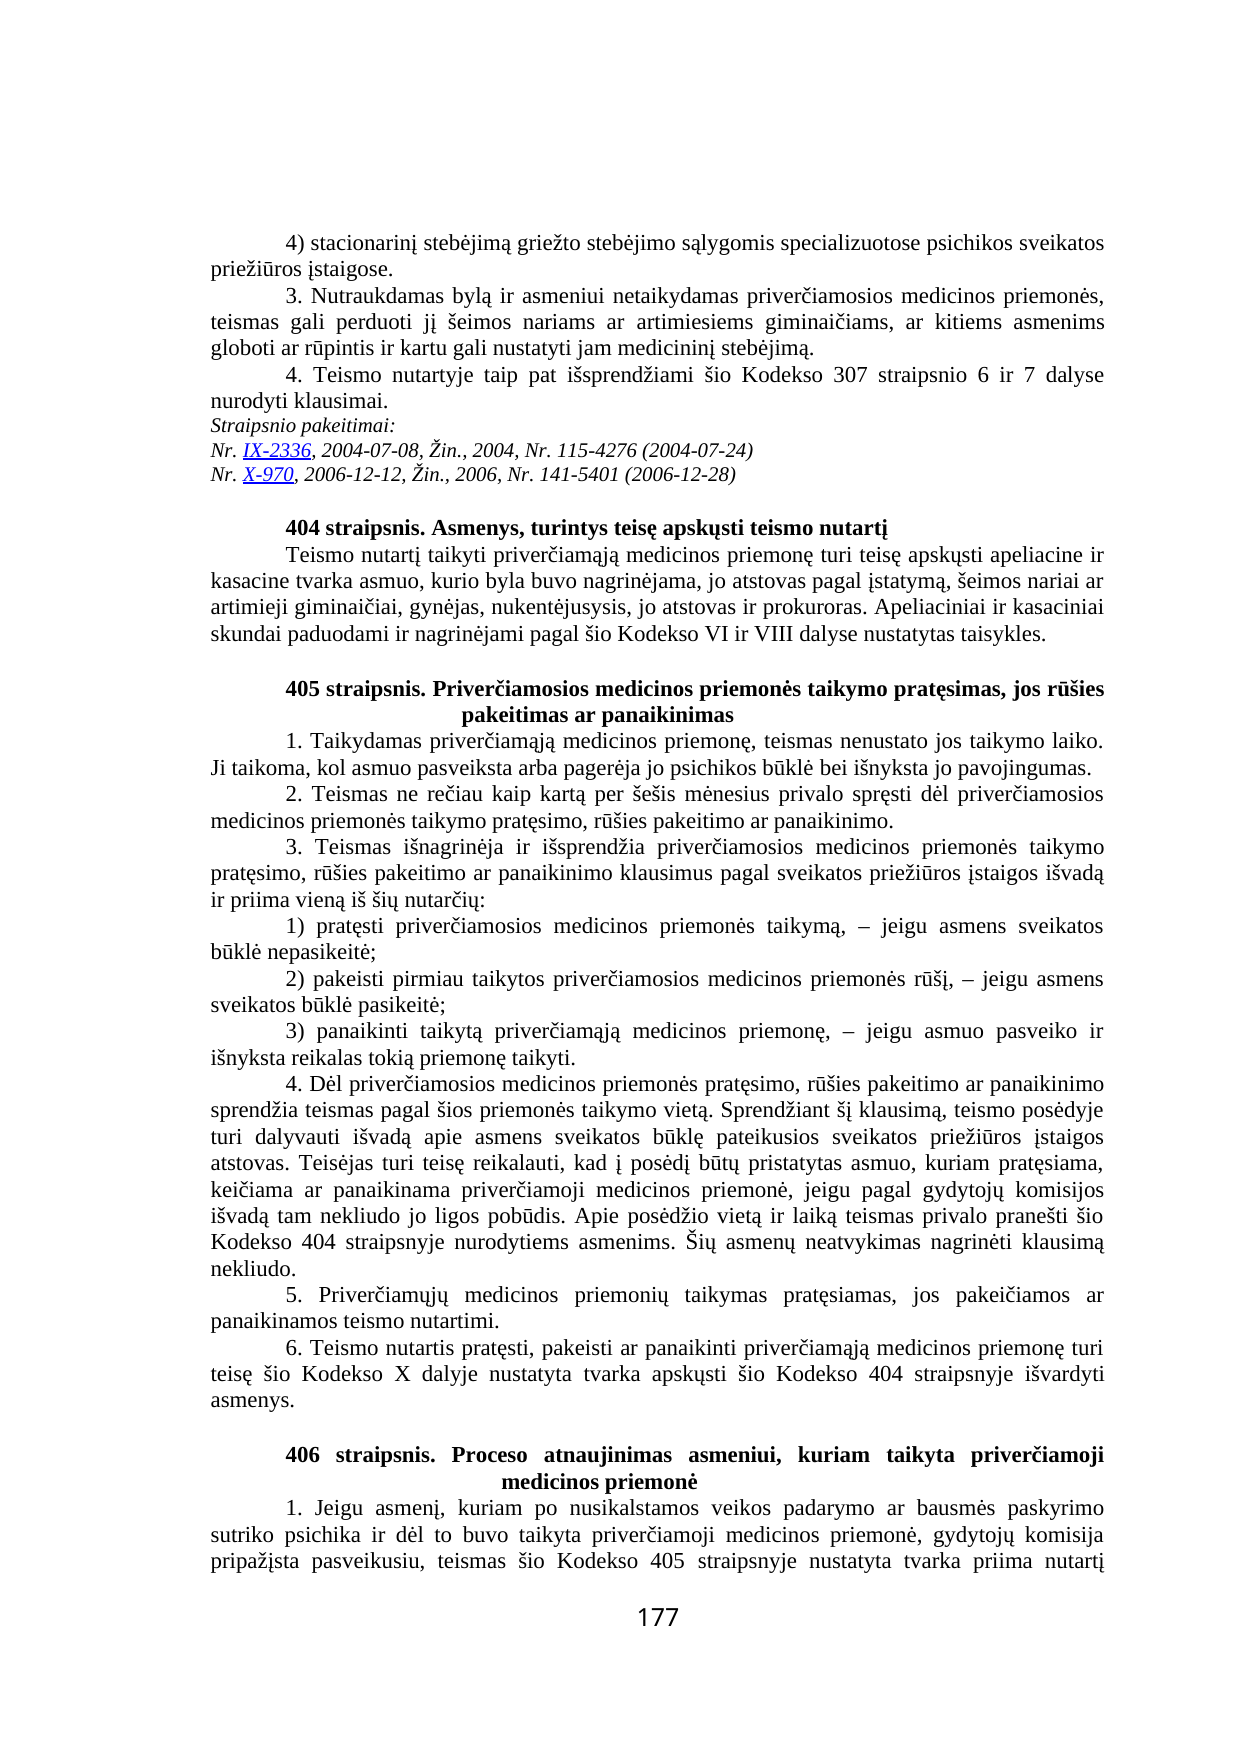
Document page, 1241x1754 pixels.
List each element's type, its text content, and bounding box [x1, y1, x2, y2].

text 1. Taikydamas priverčiamąją medicinos priemonę, teismas nenustato jos taikymo laiko. Ji taikoma, kol asmuo pasveiksta arba pagerėja jo psichikos būklė bei išnyksta jo pavojingumas. [210, 728, 1105, 780]
text 4) stacionarinį stebėjimą griežto stebėjimo sąlygomis specializuotose psichikos sveikatos priežiūros įstaigose. [210, 229, 1105, 282]
text 404 straipsnis. Asmenys, turintys teisę apskųsti teismo nutartį [210, 514, 1105, 541]
text 6. Teismo nutartis pratęsti, pakeisti ar panaikinti priverčiamąją medicinos priemonę turi teisę šio Kodekso X dalyje nustatyta tvarka apskųsti šio Kodekso 404 straipsnyje išvardyti asmenys. [210, 1334, 1105, 1413]
text 3. Nutraukdamas bylą ir asmeniui netaikydamas priverčiamosios medicinos priemonės, teismas gali perduoti jį šeimos nariams ar artimiesiems giminaičiams, ar kitiems asmenims globoti ar rūpintis ir kartu gali nustatyti jam medicininį stebėjimą. [210, 282, 1105, 361]
text Teismo nutartį taikyti priverčiamąją medicinos priemonę turi teisę apskųsti apeliacine ir kasacine tvarka asmuo, kurio byla buvo nagrinėjama, jo atstovas pagal įstatymą, šeimos nariai ar artimieji giminaičiai, gynėjas, nukentėjusysis, jo atstovas ir prokuroras. Apeliaciniai ir kasaciniai skundai paduodami ir nagrinėjami pagal šio Kodekso VI ir VIII dalyse nustatytas taisykles. [210, 541, 1105, 646]
text 2. Teismas ne rečiau kaip kartą per šešis mėnesius privalo spręsti dėl priverčiamosios medicinos priemonės taikymo pratęsimo, rūšies pakeitimo ar panaikinimo. [210, 780, 1105, 833]
text 2) pakeisti pirmiau taikytos priverčiamosios medicinos priemonės rūšį, – jeigu asmens sveikatos būklė pasikeitė; [210, 965, 1105, 1017]
text Nr. X-970, 2006-12-12, Žin., 2006, Nr. 141-5401 (2006-12-28) [210, 462, 1105, 486]
text 5. Priverčiamųjų medicinos priemonių taikymas pratęsiamas, jos pakeičiamos ar panaikinamos teismo nutartimi. [210, 1281, 1105, 1334]
text 4. Teismo nutartyje taip pat išsprendžiami šio Kodekso 307 straipsnio 6 ir 7 dalyse nurodyti klausimai. [210, 361, 1105, 413]
text 3) panaikinti taikytą priverčiamąją medicinos priemonę, – jeigu asmuo pasveiko ir išnyksta reikalas tokią priemonę taikyti. [210, 1017, 1105, 1070]
text Nr. IX-2336, 2004-07-08, Žin., 2004, Nr. 115-4276 (2004-07-24) [210, 437, 1105, 462]
text 1) pratęsti priverčiamosios medicinos priemonės taikymą, – jeigu asmens sveikatos būklė nepasikeitė; [210, 912, 1105, 965]
text 1. Jeigu asmenį, kuriam po nusikalstamos veikos padarymo ar bausmės paskyrimo sutriko psichika ir dėl to buvo taikyta priverčiamoji medicinos priemonė, gydytojų komisija pripažįsta pasveikusiu, teismas šio Kodekso 405 straipsnyje nustatyta tvarka priima nutartį [210, 1494, 1105, 1573]
text 4. Dėl priverčiamosios medicinos priemonės pratęsimo, rūšies pakeitimo ar panaikinimo sprendžia teismas pagal šios priemonės taikymo vietą. Sprendžiant šį klausimą, teismo posėdyje turi dalyvauti išvadą apie asmens sveikatos būklę pateikusios sveikatos priežiūros įstaigos atstovas. Teisėjas turi teisę reikalauti, kad į posėdį būtų pristatytas asmuo, kuriam pratęsiama, keičiama ar panaikinama priverčiamoji medicinos priemonė, jeigu pagal gydytojų komisijos išvadą tam nekliudo jo ligos pobūdis. Apie posėdžio vietą ir laiką teismas privalo pranešti šio Kodekso 404 straipsnyje nurodytiems asmenims. Šių asmenų neatvykimas nagrinėti klausimą nekliudo. [210, 1070, 1105, 1281]
text Straipsnio pakeitimai: [210, 413, 1105, 437]
text 3. Teismas išnagrinėja ir išsprendžia priverčiamosios medicinos priemonės taikymo pratęsimo, rūšies pakeitimo ar panaikinimo klausimus pagal sveikatos priežiūros įstaigos išvadą ir priima vieną iš šių nutarčių: [210, 833, 1105, 912]
text 406 straipsnis. Proceso atnaujinimas asmeniui, kuriam taikyta priverčiamoji medicinos priemonė [285, 1442, 1105, 1494]
text 405 straipsnis. Priverčiamosios medicinos priemonės taikymo pratęsimas, jos rūšies pakeitimas ar panaikinimas [285, 675, 1105, 728]
